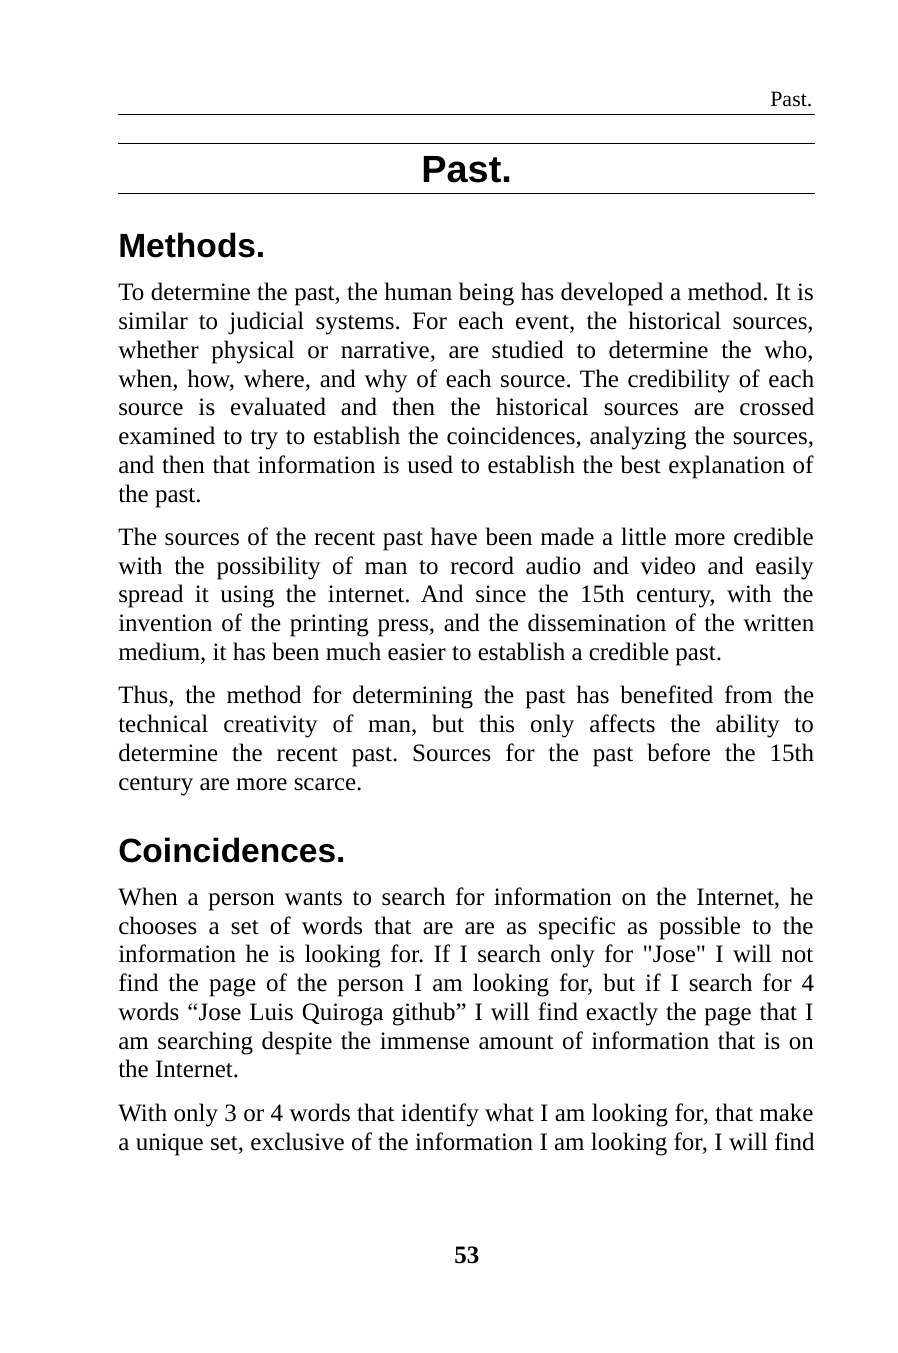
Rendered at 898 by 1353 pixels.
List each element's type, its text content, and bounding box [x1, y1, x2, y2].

text With only 3 or 4 words that identify what I am looking for, that make a unique set, exclusive of the information I am looking for, I will find [118, 1098, 815, 1155]
subtitle Past. [118, 144, 815, 193]
text To determine the past, the human being has developed a method. It is similar to judicial systems. For each event, the historical sources, whether physical or narrative, are studied to determine the who, when, how, where, and why of each source. The credibility of each source is evaluated and then the historical sources are crossed examined to try to establish the coincidences, analyzing the sources, and then that information is used to establish the best explanation of the past. [118, 277, 815, 507]
subtitle Methods. [118, 226, 815, 265]
text When a person wants to search for information on the Internet, he chooses a set of words that are are as specific as possible to the information he is looking for. If I search only for "Jose" I will not find the page of the person I am looking for, but if I search for 4 words “Jose Luis Quiroga github” I will find exactly the page that I am searching despite the immense amount of information that is on the Internet. [118, 882, 815, 1083]
text The sources of the recent past have been made a little more credible with the possibility of man to record audio and video and easily spread it using the internet. And since the 15th century, with the invention of the printing press, and the dissemination of the written medium, it has been much easier to establish a credible past. [118, 522, 815, 666]
text Thus, the method for determining the past has benefited from the technical creativity of man, but this only affects the ability to determine the recent past. Sources for the past before the 15th century are more scarce. [118, 680, 815, 795]
subtitle Coincidences. [118, 831, 815, 869]
